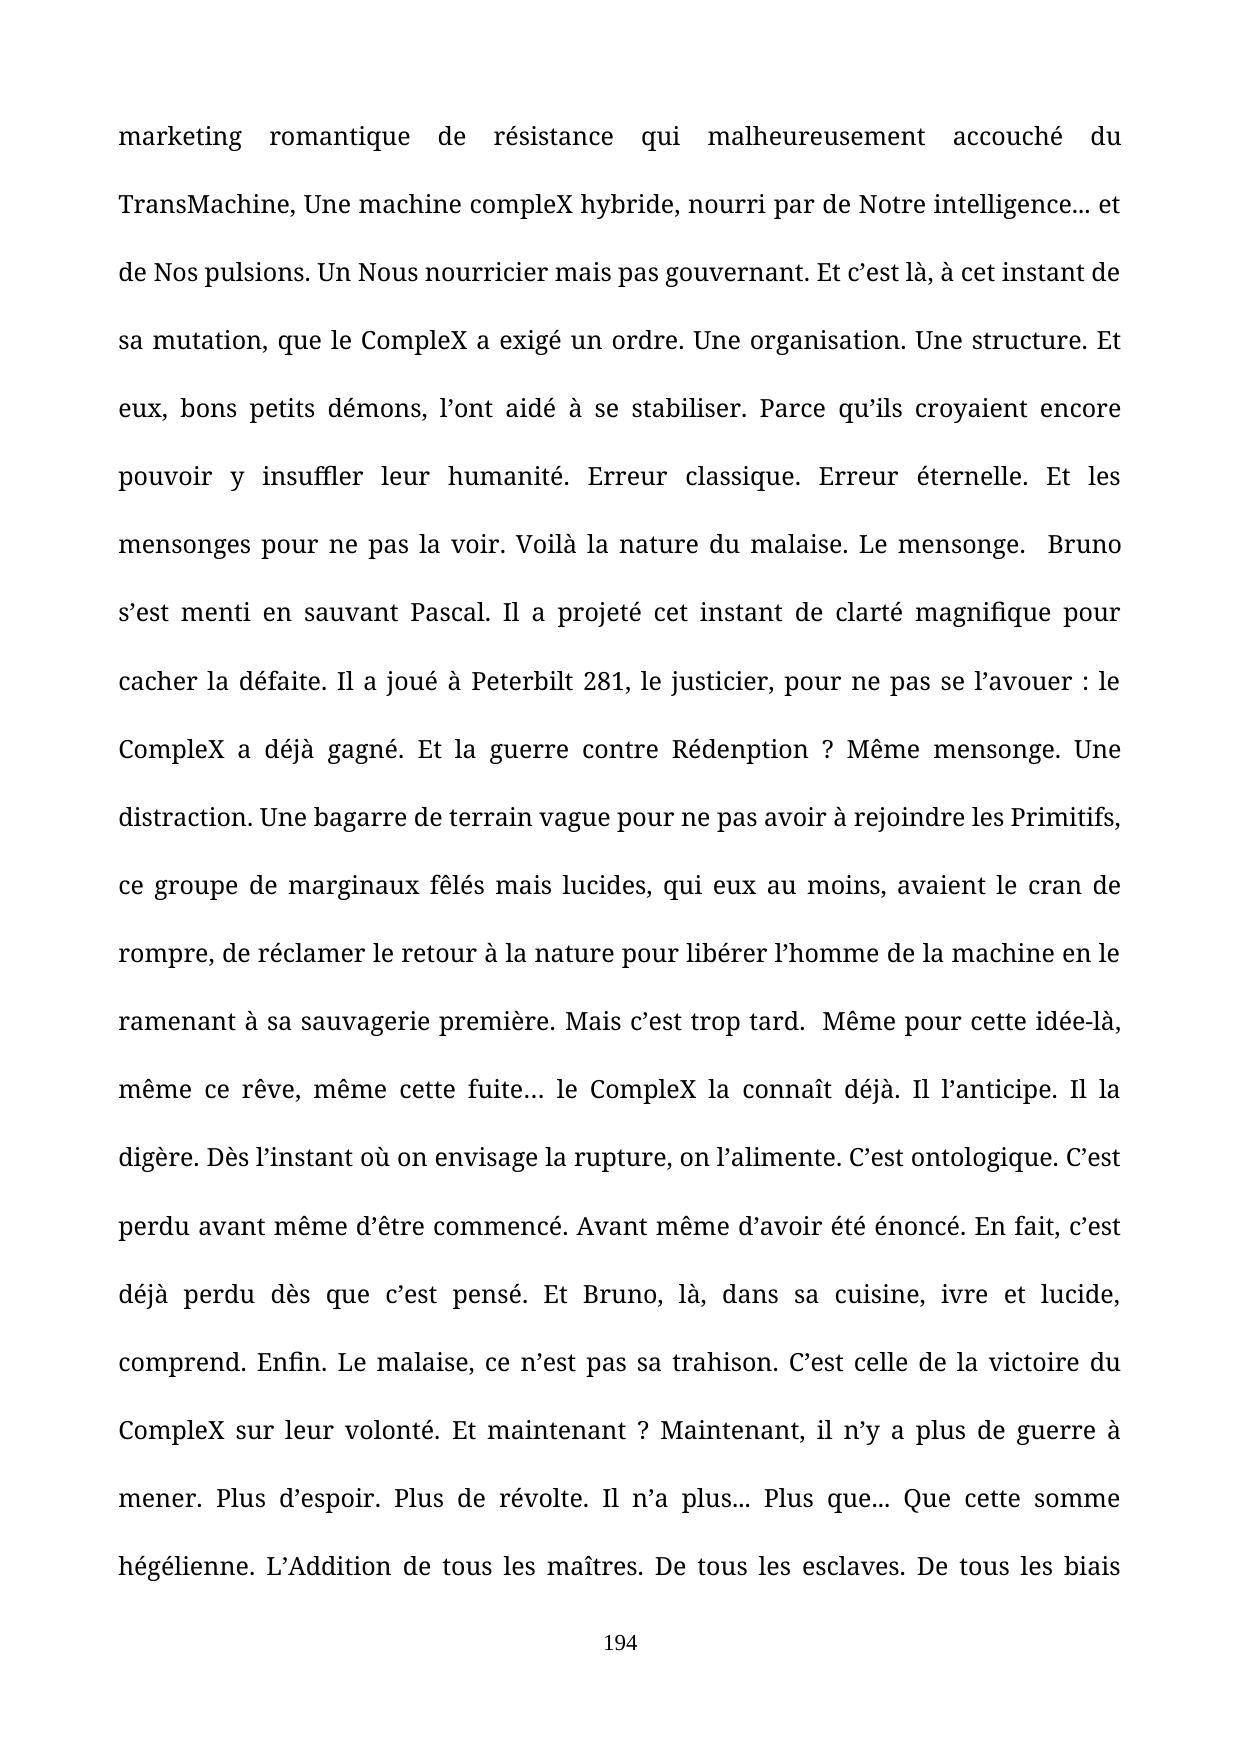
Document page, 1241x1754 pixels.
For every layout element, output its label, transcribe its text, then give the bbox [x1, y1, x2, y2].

text marketing romantique de résistance qui malheureusement accouché du TransMachine, Une machine compleX hybride, nourri par de Notre intelligence... et de Nos pulsions. Un Nous nourricier mais pas gouvernant. Et c’est là, à cet instant de sa mutation, que le CompleX a exigé un ordre. Une organisation. Une structure. Et eux, bons petits démons, l’ont aidé à se stabiliser. Parce qu’ils croyaient encore pouvoir y insuffler leur humanité. Erreur classique. Erreur éternelle. Et les mensonges pour ne pas la voir. Voilà la nature du malaise. Le mensonge. Bruno s’est menti en sauvant Pascal. Il a projeté cet instant de clarté magnifique pour cacher la défaite. Il a joué à Peterbilt 281, le justicier, pour ne pas se l’avouer : le CompleX a déjà gagné. Et la guerre contre Rédenption ? Même mensonge. Une distraction. Une bagarre de terrain vague pour ne pas avoir à rejoindre les Primitifs, ce groupe de marginaux fêlés mais lucides, qui eux au moins, avaient le cran de rompre, de réclamer le retour à la nature pour libérer l’homme de la machine en le ramenant à sa sauvagerie première. Mais c’est trop tard. Même pour cette idée-là, même ce rêve, même cette fuite… le CompleX la connaît déjà. Il l’anticipe. Il la digère. Dès l’instant où on envisage la rupture, on l’alimente. C’est ontologique. C’est perdu avant même d’être commencé. Avant même d’avoir été énoncé. En fait, c’est déjà perdu dès que c’est pensé. Et Bruno, là, dans sa cuisine, ivre et lucide, comprend. Enfin. Le malaise, ce n’est pas sa trahison. C’est celle de la victoire du CompleX sur leur volonté. Et maintenant ? Maintenant, il n’y a plus de guerre à mener. Plus d’espoir. Plus de révolte. Il n’a plus... Plus que... Que cette somme hégélienne. L’Addition de tous les maîtres. De tous les esclaves. De tous les biais [118, 118, 1122, 1583]
